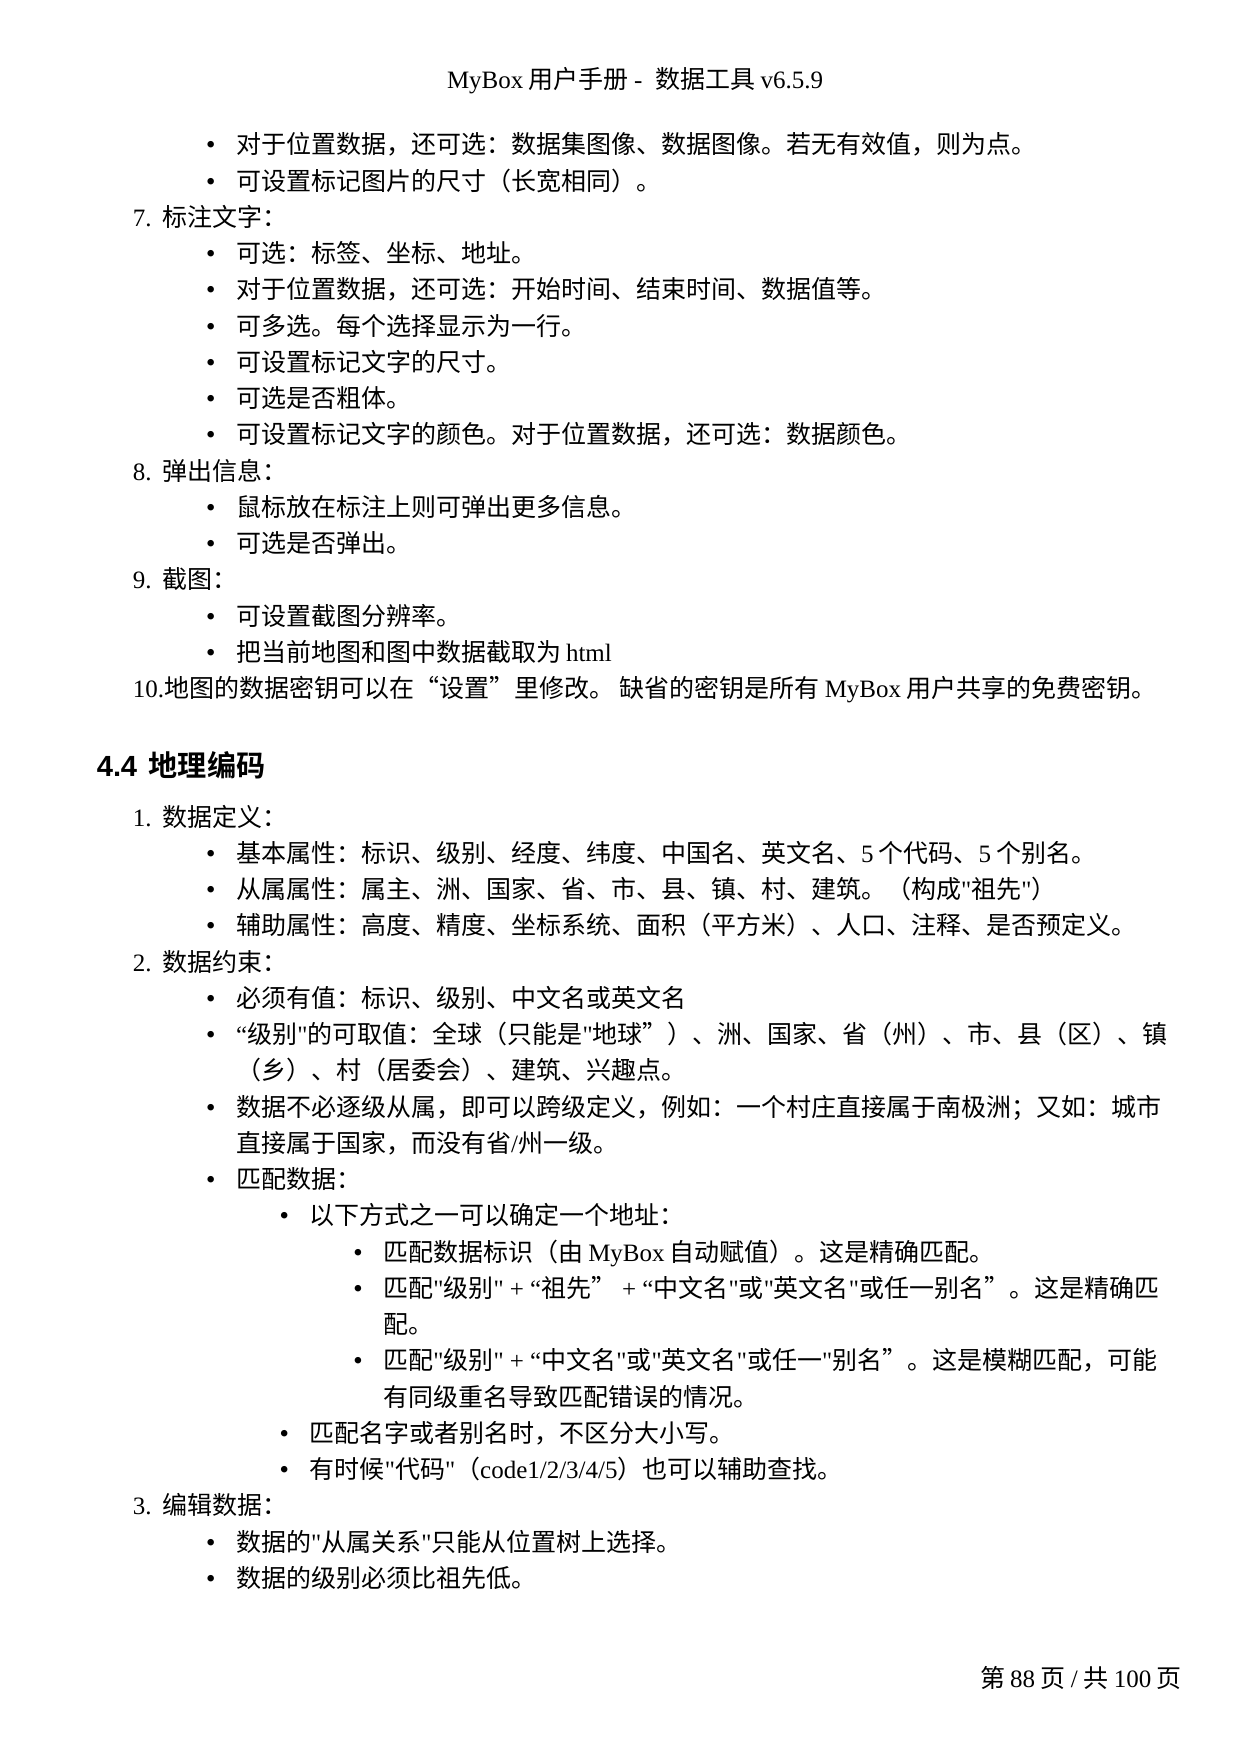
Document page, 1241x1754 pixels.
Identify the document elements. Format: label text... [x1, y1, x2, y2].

list 数据定义： [133, 797, 1181, 833]
list 基本属性：标识、级别、经度、纬度、中国名、英文名、5个代码、5个别名。 [206, 833, 1181, 869]
list 必须有值：标识、级别、中文名或英文名 [206, 978, 1181, 1014]
list 对于位置数据，还可选：数据集图像、数据图像。若无有效值，则为点。 [206, 125, 1181, 161]
list 把当前地图和图中数据截取为html [206, 632, 1181, 668]
list 可选是否粗体。 [206, 378, 1181, 415]
list 可设置截图分辨率。 [206, 596, 1181, 632]
list 可选：标签、坐标、地址。 [206, 233, 1181, 270]
list 截图： [133, 560, 1181, 596]
list 可多选。每个选择显示为一行。 [206, 306, 1181, 342]
list 匹配"级别" + “祖先” + “中文名"或"英文名"或任一别名”。这是精确匹配。 [354, 1268, 1181, 1341]
list 地图的数据密钥可以在“设置”里修改。 缺省的密钥是所有MyBox用户共享的免费密钥。 [133, 668, 1181, 705]
list 编辑数据： [133, 1486, 1181, 1522]
list 弹出信息： [133, 451, 1181, 487]
list 辅助属性：高度、精度、坐标系统、面积（平方米）、人口、注释、是否预定义。 [206, 906, 1181, 942]
list 数据不必逐级从属，即可以跨级定义，例如：一个村庄直接属于南极洲；又如：城市直接属于国家，而没有省/州一级。 [206, 1087, 1181, 1159]
list 匹配数据标识（由MyBox自动赋值）。这是精确匹配。 [354, 1232, 1181, 1268]
list 有时候"代码"（code1/2/3/4/5）也可以辅助查找。 [280, 1449, 1181, 1486]
list 对于位置数据，还可选：开始时间、结束时间、数据值等。 [206, 270, 1181, 306]
list 可设置标记文字的颜色。对于位置数据，还可选：数据颜色。 [206, 415, 1181, 451]
list 可设置标记图片的尺寸（长宽相同）。 [206, 161, 1181, 197]
list 数据的"从属关系"只能从位置树上选择。 [206, 1522, 1181, 1558]
list 从属属性：属主、洲、国家、省、市、县、镇、村、建筑。（构成"祖先"） [206, 869, 1181, 906]
list “级别"的可取值：全球（只能是"地球”）、洲、国家、省（州）、市、县（区）、镇（乡）、村（居委会）、建筑、兴趣点。 [206, 1014, 1181, 1087]
list 数据约束： [133, 942, 1181, 978]
list 以下方式之一可以确定一个地址： [280, 1196, 1181, 1232]
list 鼠标放在标注上则可弹出更多信息。 [206, 487, 1181, 523]
list 匹配名字或者别名时，不区分大小写。 [280, 1413, 1181, 1449]
list 匹配"级别" + “中文名"或"英文名"或任一"别名”。这是模糊匹配，可能有同级重名导致匹配错误的情况。 [354, 1341, 1181, 1413]
list 标注文字： [133, 197, 1181, 233]
list 匹配数据： [206, 1159, 1181, 1196]
list 可选是否弹出。 [206, 523, 1181, 560]
list 数据的级别必须比祖先低。 [206, 1558, 1181, 1594]
list 可设置标记文字的尺寸。 [206, 342, 1181, 378]
subtitle 地理编码 [88, 742, 1181, 784]
